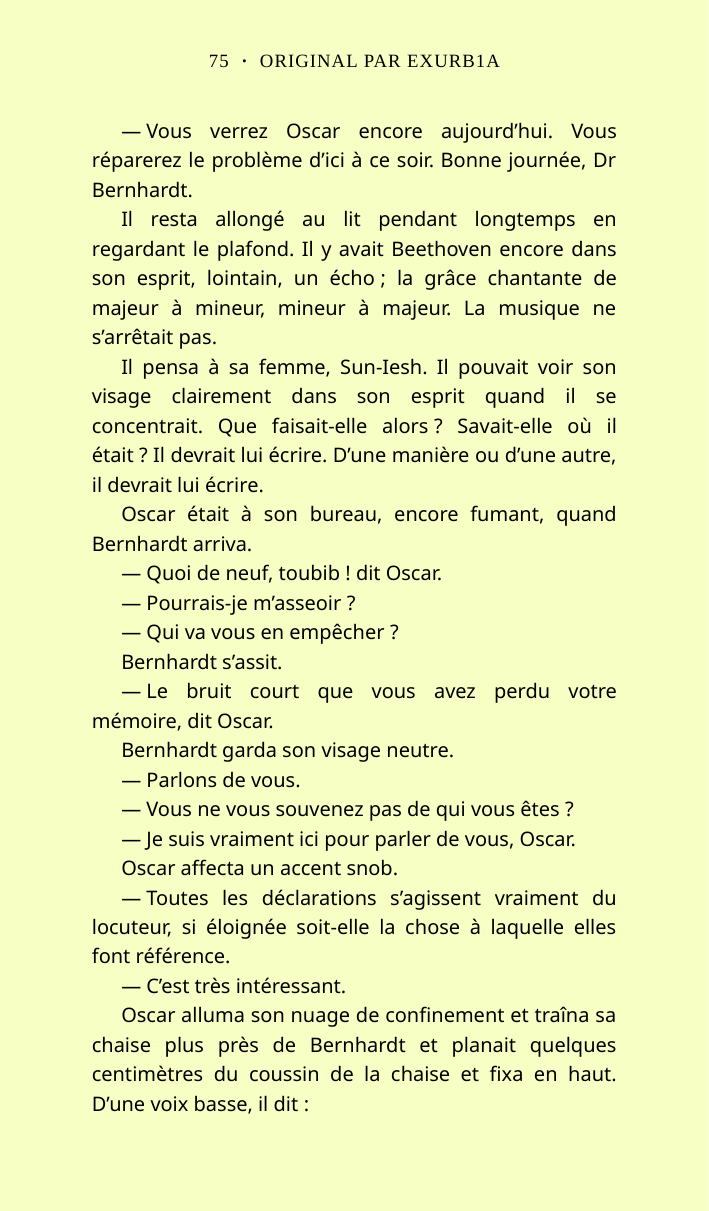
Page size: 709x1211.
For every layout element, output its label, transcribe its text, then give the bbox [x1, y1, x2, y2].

text Bernhardt s’assit. [92, 646, 617, 675]
text Oscar alluma son nuage de confinement et traîna sa chaise plus près de Bernhardt et planait quelques centimètres du coussin de la chaise et fixa en haut. D’une voix basse, il dit : [92, 999, 617, 1117]
text Il pensa à sa femme, Sun-Iesh. Il pouvait voir son visage clairement dans son esprit quand il se concentrait. Que faisait-elle alors ? Savait-elle où il était ? Il devrait lui écrire. D’une manière ou d’une autre, il devrait lui écrire. [92, 351, 617, 498]
text — Le bruit court que vous avez perdu votre mémoire, dit Oscar. [92, 675, 617, 734]
text — Je suis vraiment ici pour parler de vous, Oscar. [92, 822, 617, 852]
text — Pourrais-je m’asseoir ? [92, 587, 617, 616]
text Il resta allongé au lit pendant longtemps en regardant le plafond. Il y avait Beethoven encore dans son esprit, lointain, un écho ; la grâce chantante de majeur à mineur, mineur à majeur. La musique ne s’arrêtait pas. [92, 203, 617, 351]
text — Parlons de vous. [92, 763, 617, 793]
text — Vous ne vous souvenez pas de qui vous êtes ? [92, 793, 617, 822]
text Oscar affecta un accent snob. [92, 852, 617, 881]
text — Vous verrez Oscar encore aujourd’hui. Vous réparerez le problème d’ici à ce soir. Bonne journée, Dr Bernhardt. [92, 115, 617, 203]
text — C’est très intéressant. [92, 970, 617, 999]
text — Quoi de neuf, toubib ! dit Oscar. [92, 557, 617, 587]
text Bernhardt garda son visage neutre. [92, 734, 617, 763]
text — Qui va vous en empêcher ? [92, 616, 617, 646]
text — Toutes les déclarations s’agissent vraiment du locuteur, si éloignée soit-elle la chose à laquelle elles font référence. [92, 881, 617, 970]
text Oscar était à son bureau, encore fumant, quand Bernhardt arriva. [92, 498, 617, 557]
